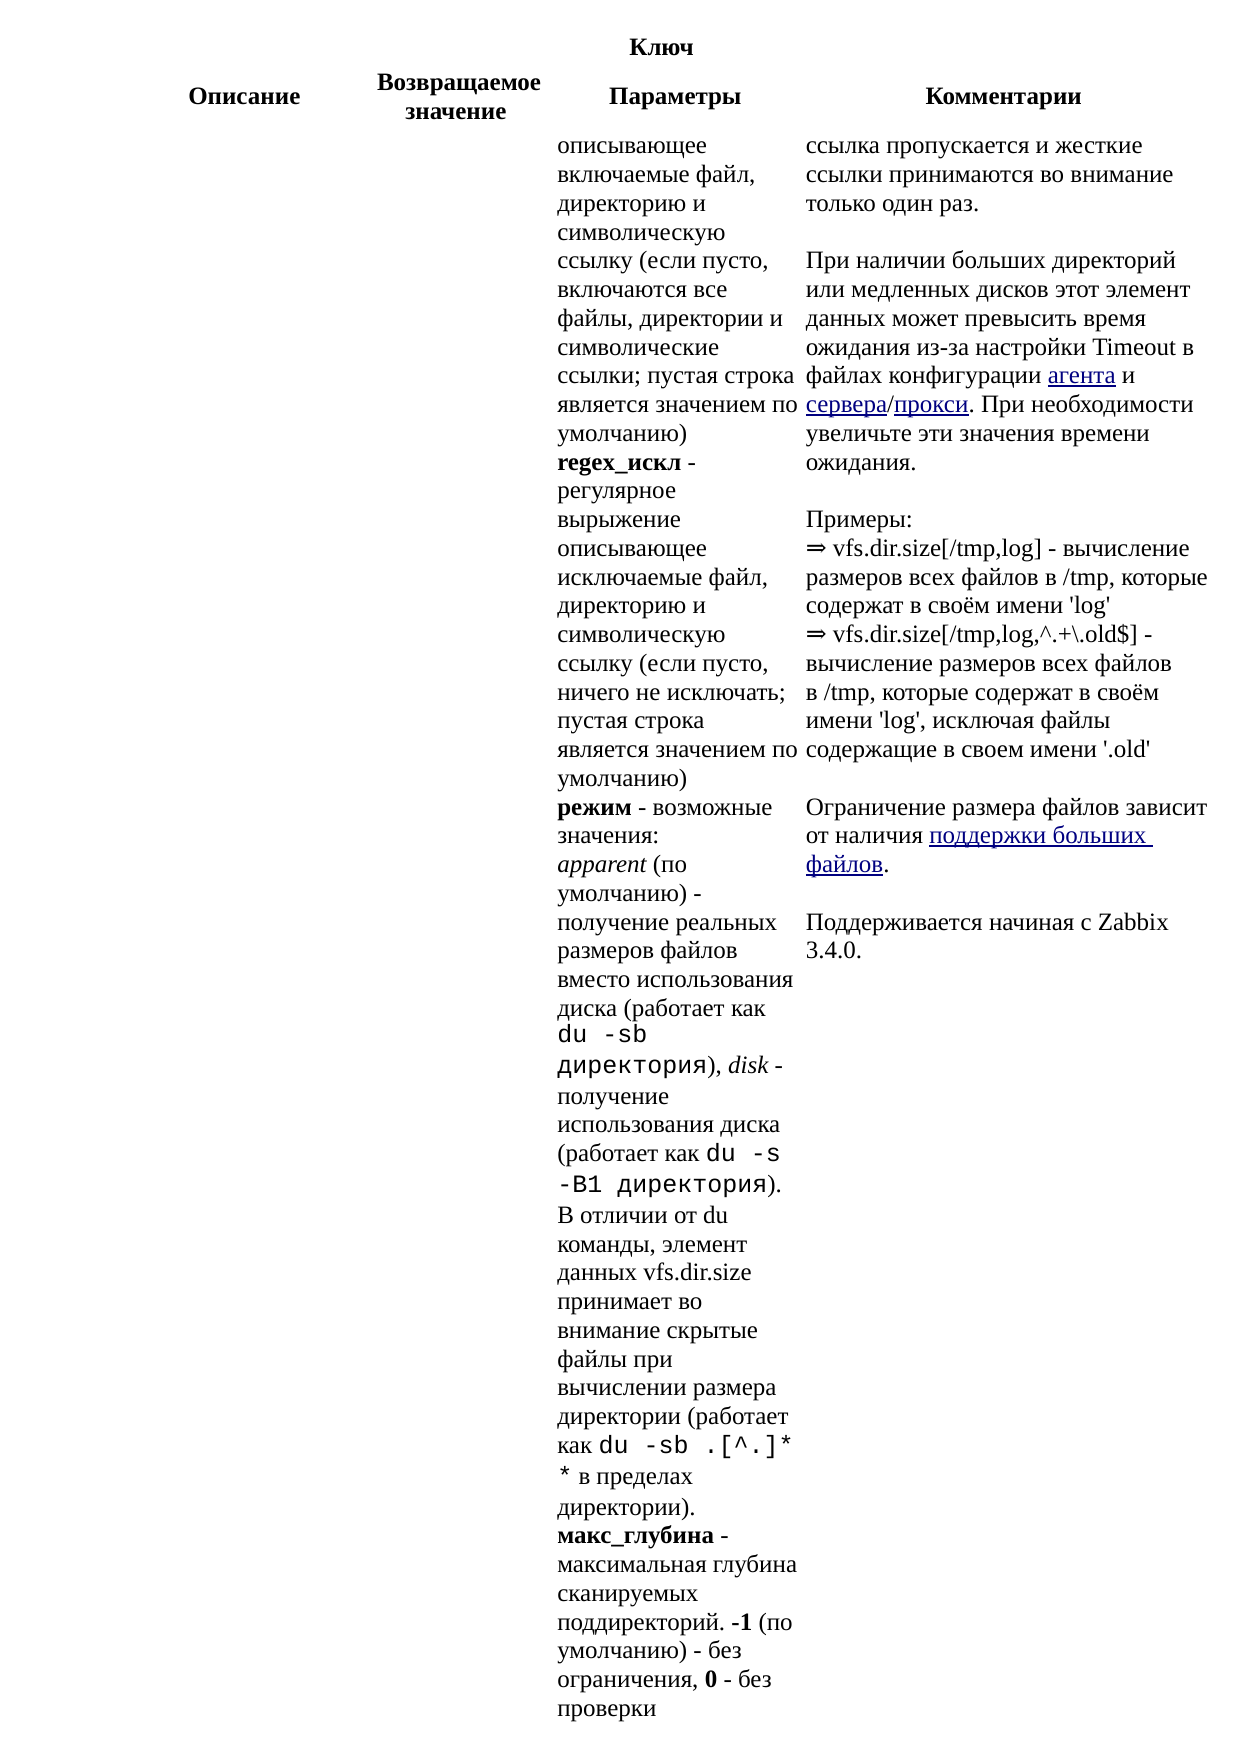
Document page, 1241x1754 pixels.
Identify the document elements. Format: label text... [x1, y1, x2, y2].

table_cell Возвращаемое значение [364, 64, 554, 127]
table_cell [364, 128, 554, 1724]
table_cell описывающее включаемые файл, директорию и символическую ссылку (если пусто, включаются все файлы, директории и символические ссылки; пустая строка является значением по умолчанию) regex_искл - регулярное вырыжение описывающее исключаемые файл, директорию и символическую ссылку (если пусто, ничего не исключать; пустая строка является значением по умолчанию) режим - возможные значения: apparent (по умолчанию) - получение реальных размеров файлов вместо использования диска (работает как du -sb директория), disk - получение использования диска (работает как du -s -B1 директория). В отличии от du команды, элемент данных vfs.dir.size принимает во внимание скрытые файлы при вычислении размера директории (работает как du -sb .[^.]* * в пределах директории). макс_глубина - максимальная глубина сканируемых поддиректорий. -1 (по умолчанию) - без ограничения, 0 - без проверки [554, 128, 803, 1724]
table_cell Комментарии [803, 64, 1211, 127]
table_cell [118, 128, 131, 1724]
table_cell Описание [131, 64, 363, 127]
table_cell [131, 128, 363, 1724]
table_header Ключ [118, 30, 1211, 64]
table_cell [118, 64, 131, 127]
table_cell Параметры [554, 64, 803, 127]
table_cell ссылка пропускается и жесткие ссылки принимаются во внимание только один раз. При наличии больших директорий или медленных дисков этот элемент данных может превысить время ожидания из-за настройки Timeout в файлах конфигурации агента и сервера/прокси. При необходимости увеличьте эти значения времени ожидания. Примеры: ⇒ vfs.dir.size[/tmp,log] - вычисление размеров всех файлов в /tmp, которые содержат в своём имени 'log' ⇒ vfs.dir.size[/tmp,log,^.+\.old$] - вычисление размеров всех файлов в /tmp, которые содержат в своём имени 'log', исключая файлы содержащие в своем имени '.old' Ограничение размера файлов зависит от наличия поддержки больших файлов. Поддерживается начиная с Zabbix 3.4.0. [803, 128, 1211, 1724]
